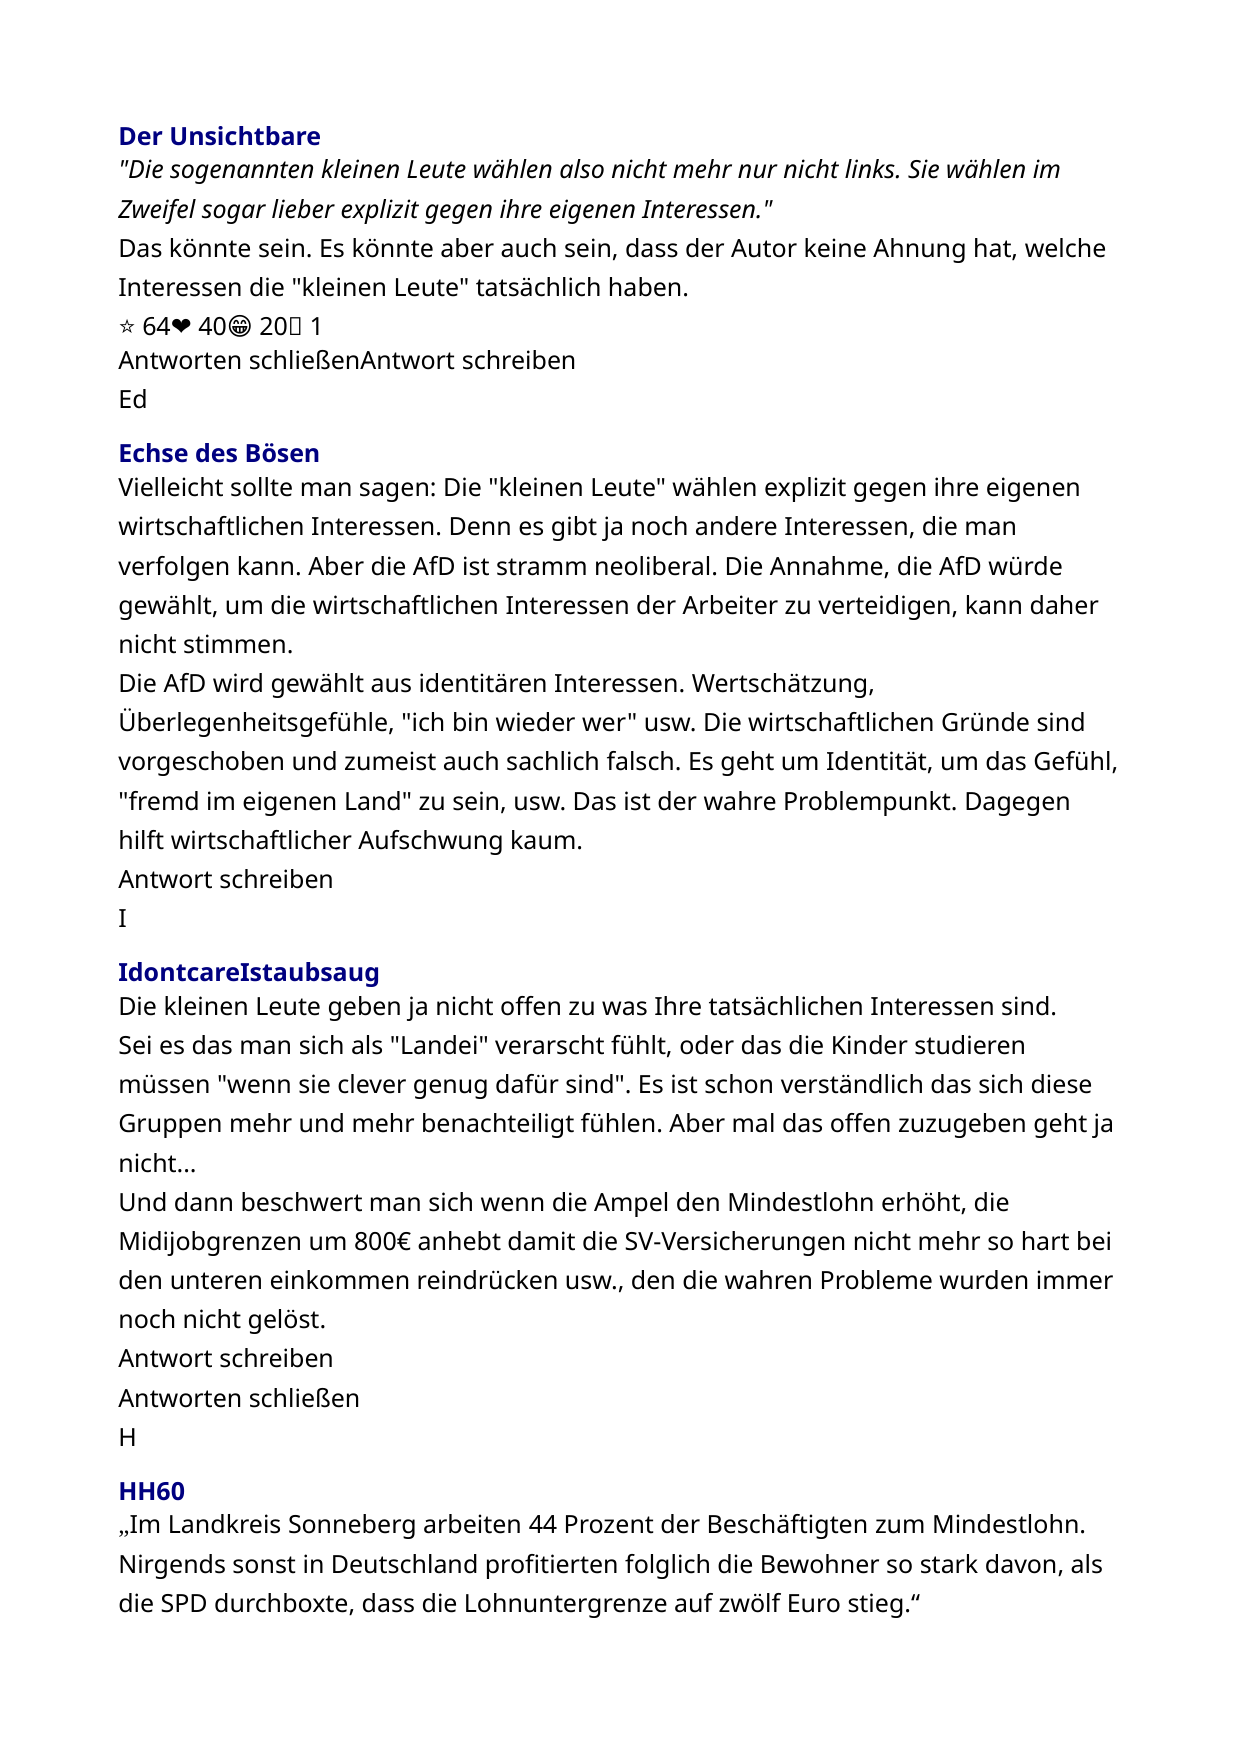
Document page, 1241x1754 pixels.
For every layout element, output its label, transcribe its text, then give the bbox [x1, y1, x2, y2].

text Antwort schreiben [118, 862, 1122, 896]
text ⭐️ 64❤️ 40😁 20🙁 1 [118, 309, 1122, 343]
subtitle HH60 [118, 1473, 1122, 1507]
subtitle IdontcareIstaubsaug [118, 954, 1122, 988]
text "Die sogenannten kleinen Leute wählen also nicht mehr nur nicht links. Sie wählen im Zweifel sogar lieber explizit gegen ihre eigenen Interessen." [118, 152, 1122, 225]
text Die kleinen Leute geben ja nicht offen zu was Ihre tatsächlichen Interessen sind. [118, 988, 1122, 1023]
text Antworten schließen [118, 1380, 1122, 1414]
text I [118, 901, 1122, 935]
text Das könnte sein. Es könnte aber auch sein, dass der Autor keine Ahnung hat, welche Interessen die "kleinen Leute" tatsächlich haben. [118, 231, 1122, 304]
text Ed [118, 382, 1122, 416]
text Antworten schließenAntwort schreiben [118, 343, 1122, 377]
text „Im Landkreis Sonneberg arbeiten 44 Prozent der Beschäftigten zum Mindestlohn. Nirgends sonst in Deutschland profitierten folglich die Bewohner so stark davon, als die SPD durchboxte, dass die Lohnuntergrenze auf zwölf Euro stieg.“ [118, 1507, 1122, 1619]
text Sei es das man sich als "Landei" verarscht fühlt, oder das die Kinder studieren müssen "wenn sie clever genug dafür sind". Es ist schon verständlich das sich diese Gruppen mehr und mehr benachteiligt fühlen. Aber mal das offen zuzugeben geht ja nicht... [118, 1028, 1122, 1179]
text Und dann beschwert man sich wenn die Ampel den Mindestlohn erhöht, die Midijobgrenzen um 800€ anhebt damit die SV-Versicherungen nicht mehr so hart bei den unteren einkommen reindrücken usw., den die wahren Probleme wurden immer noch nicht gelöst. [118, 1184, 1122, 1336]
text Die AfD wird gewählt aus identitären Interessen. Wertschätzung, Überlegenheitsgefühle, "ich bin wieder wer" usw. Die wirtschaftlichen Gründe sind vorgeschoben und zumeist auch sachlich falsch. Es geht um Identität, um das Gefühl, "fremd im eigenen Land" zu sein, usw. Das ist der wahre Problempunkt. Dagegen hilft wirtschaftlicher Aufschwung kaum. [118, 666, 1122, 856]
text H [118, 1419, 1122, 1453]
text Vielleicht sollte man sagen: Die "kleinen Leute" wählen explizit gegen ihre eigenen wirtschaftlichen Interessen. Denn es gibt ja noch andere Interessen, die man verfolgen kann. Aber die AfD ist stramm neoliberal. Die Annahme, die AfD würde gewählt, um die wirtschaftlichen Interessen der Arbeiter zu verteidigen, kann daher nicht stimmen. [118, 470, 1122, 661]
subtitle Der Unsichtbare [118, 118, 1122, 152]
text Antwort schreiben [118, 1341, 1122, 1375]
subtitle Echse des Bösen [118, 436, 1122, 470]
